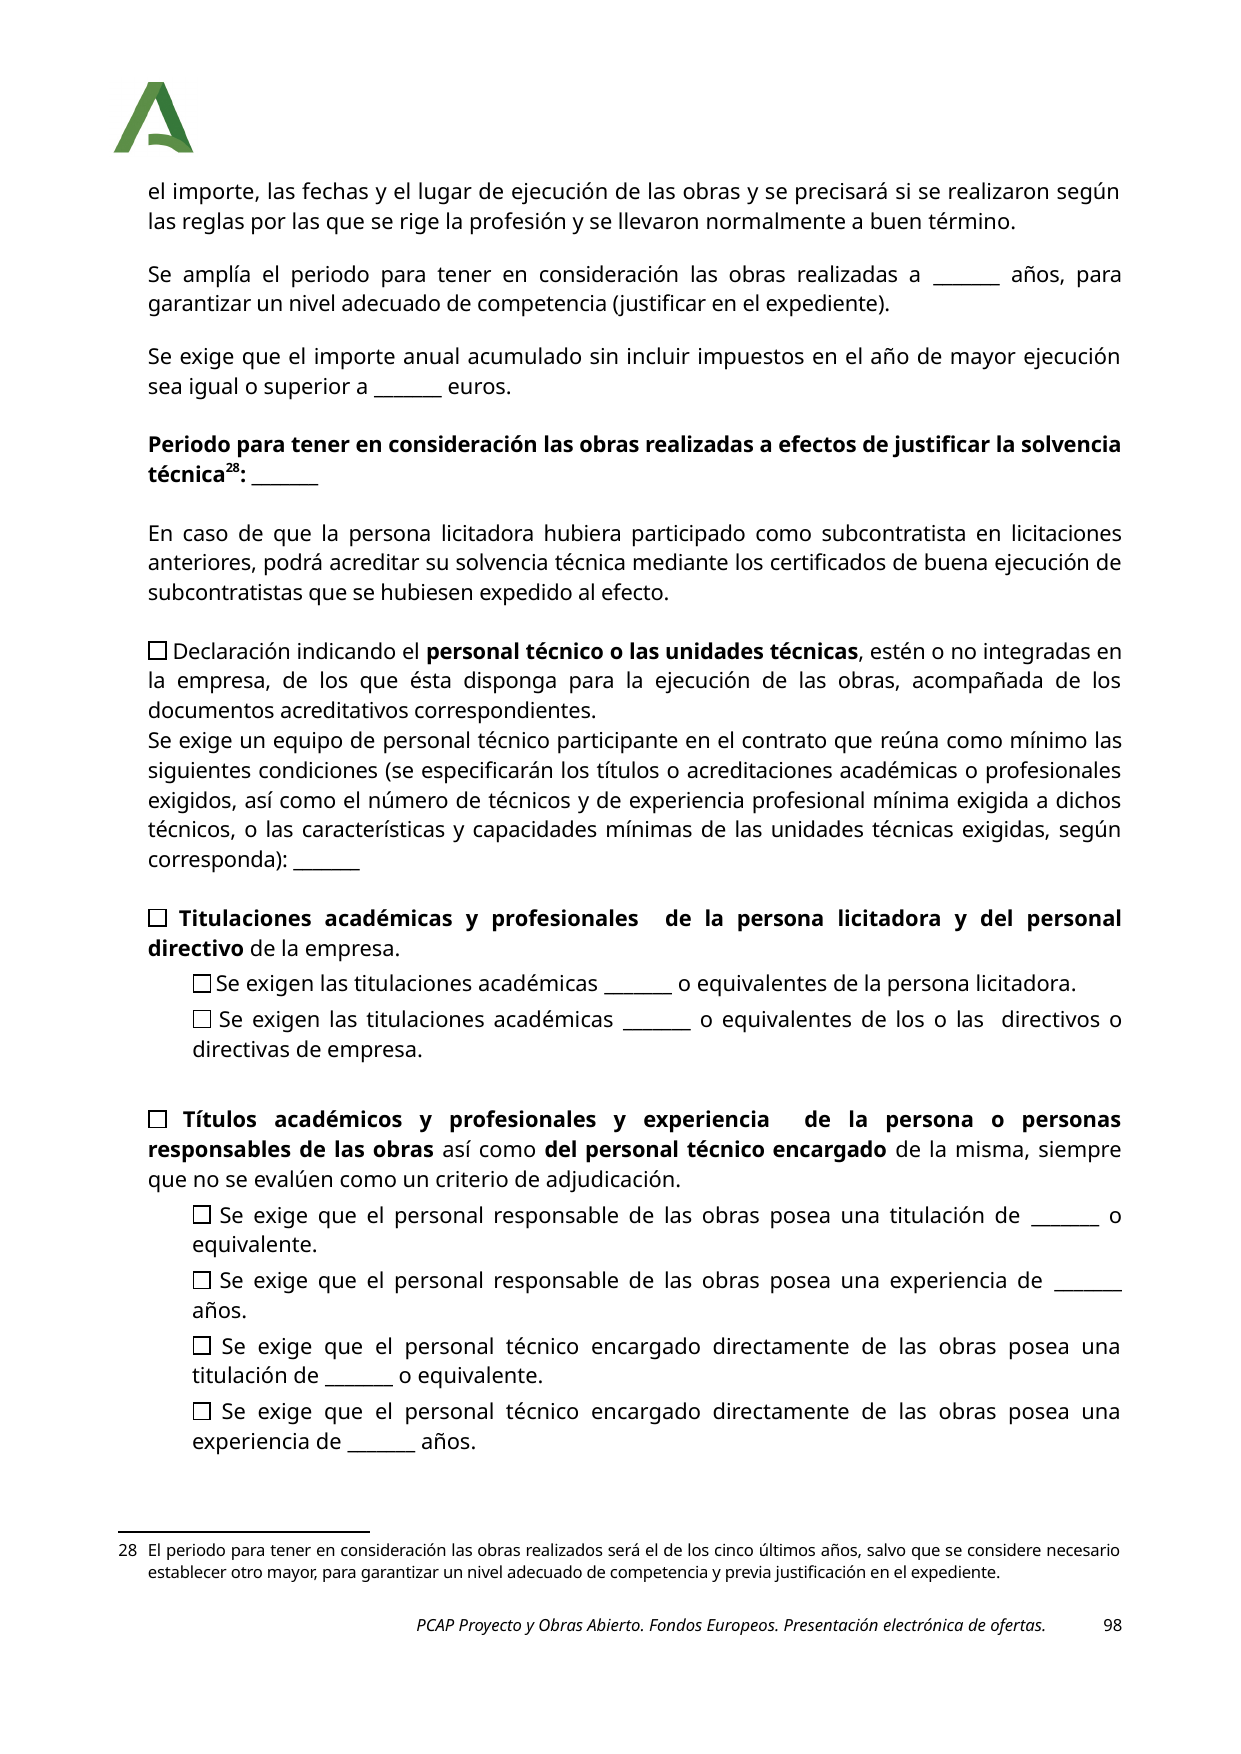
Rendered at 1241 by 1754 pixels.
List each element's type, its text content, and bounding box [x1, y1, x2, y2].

text Títulos académicos y profesionales y experiencia de la persona o personas responsables de las obras así como del personal técnico encargado de la misma, siempre que no se evalúen como un criterio de adjudicación. [148, 1104, 1122, 1194]
text El periodo para tener en consideración las obras realizados será el de los cinco últimos años, salvo que se considere necesario establecer otro mayor, para garantizar un nivel adecuado de competencia y previa justificación en el expediente. [118, 1538, 1122, 1584]
text Se exige que el personal técnico encargado directamente de las obras posea una experiencia de _______ años. [192, 1396, 1122, 1456]
text Se exige que el personal técnico encargado directamente de las obras posea una titulación de _______ o equivalente. [192, 1331, 1122, 1390]
text Se exigen las titulaciones académicas _______ o equivalentes de la persona licitadora. [192, 968, 1122, 998]
text Se exige que el personal responsable de las obras posea una experiencia de _______ años. [192, 1265, 1122, 1325]
text En caso de que la persona licitadora hubiera participado como subcontratista en licitaciones anteriores, podrá acreditar su solvencia técnica mediante los certificados de buena ejecución de subcontratistas que se hubiesen expedido al efecto. [148, 518, 1122, 607]
picture [109, 77, 198, 157]
text Se exigen las titulaciones académicas _______ o equivalentes de los o las directivos o directivas de empresa. [192, 1004, 1122, 1064]
text Se amplía el periodo para tener en consideración las obras realizadas a _______ años, para garantizar un nivel adecuado de competencia (justificar en el expediente). [148, 259, 1122, 318]
text Se exige que el importe anual acumulado sin incluir impuestos en el año de mayor ejecución sea igual o superior a _______ euros. [148, 341, 1122, 401]
text Titulaciones académicas y profesionales de la persona licitadora y del personal directivo de la empresa. [148, 903, 1122, 962]
text Periodo para tener en consideración las obras realizadas a efectos de justificar la solvencia técnica: _______ [148, 429, 1122, 489]
text Se exige que el personal responsable de las obras posea una titulación de _______ o equivalente. [192, 1199, 1122, 1259]
text Declaración indicando el personal técnico o las unidades técnicas, estén o no integradas en la empresa, de los que ésta disponga para la ejecución de las obras, acompañada de los documentos acreditativos correspondientes. [148, 636, 1122, 725]
text Se exige un equipo de personal técnico participante en el contrato que reúna como mínimo las siguientes condiciones (se especificarán los títulos o acreditaciones académicas o profesionales exigidos, así como el número de técnicos y de experiencia profesional mínima exigida a dichos técnicos, o las características y capacidades mínimas de las unidades técnicas exigidas, según corresponda): _______ [148, 725, 1122, 874]
text el importe, las fechas y el lugar de ejecución de las obras y se precisará si se realizaron según las reglas por las que se rige la profesión y se llevaron normalmente a buen término. [148, 176, 1122, 236]
